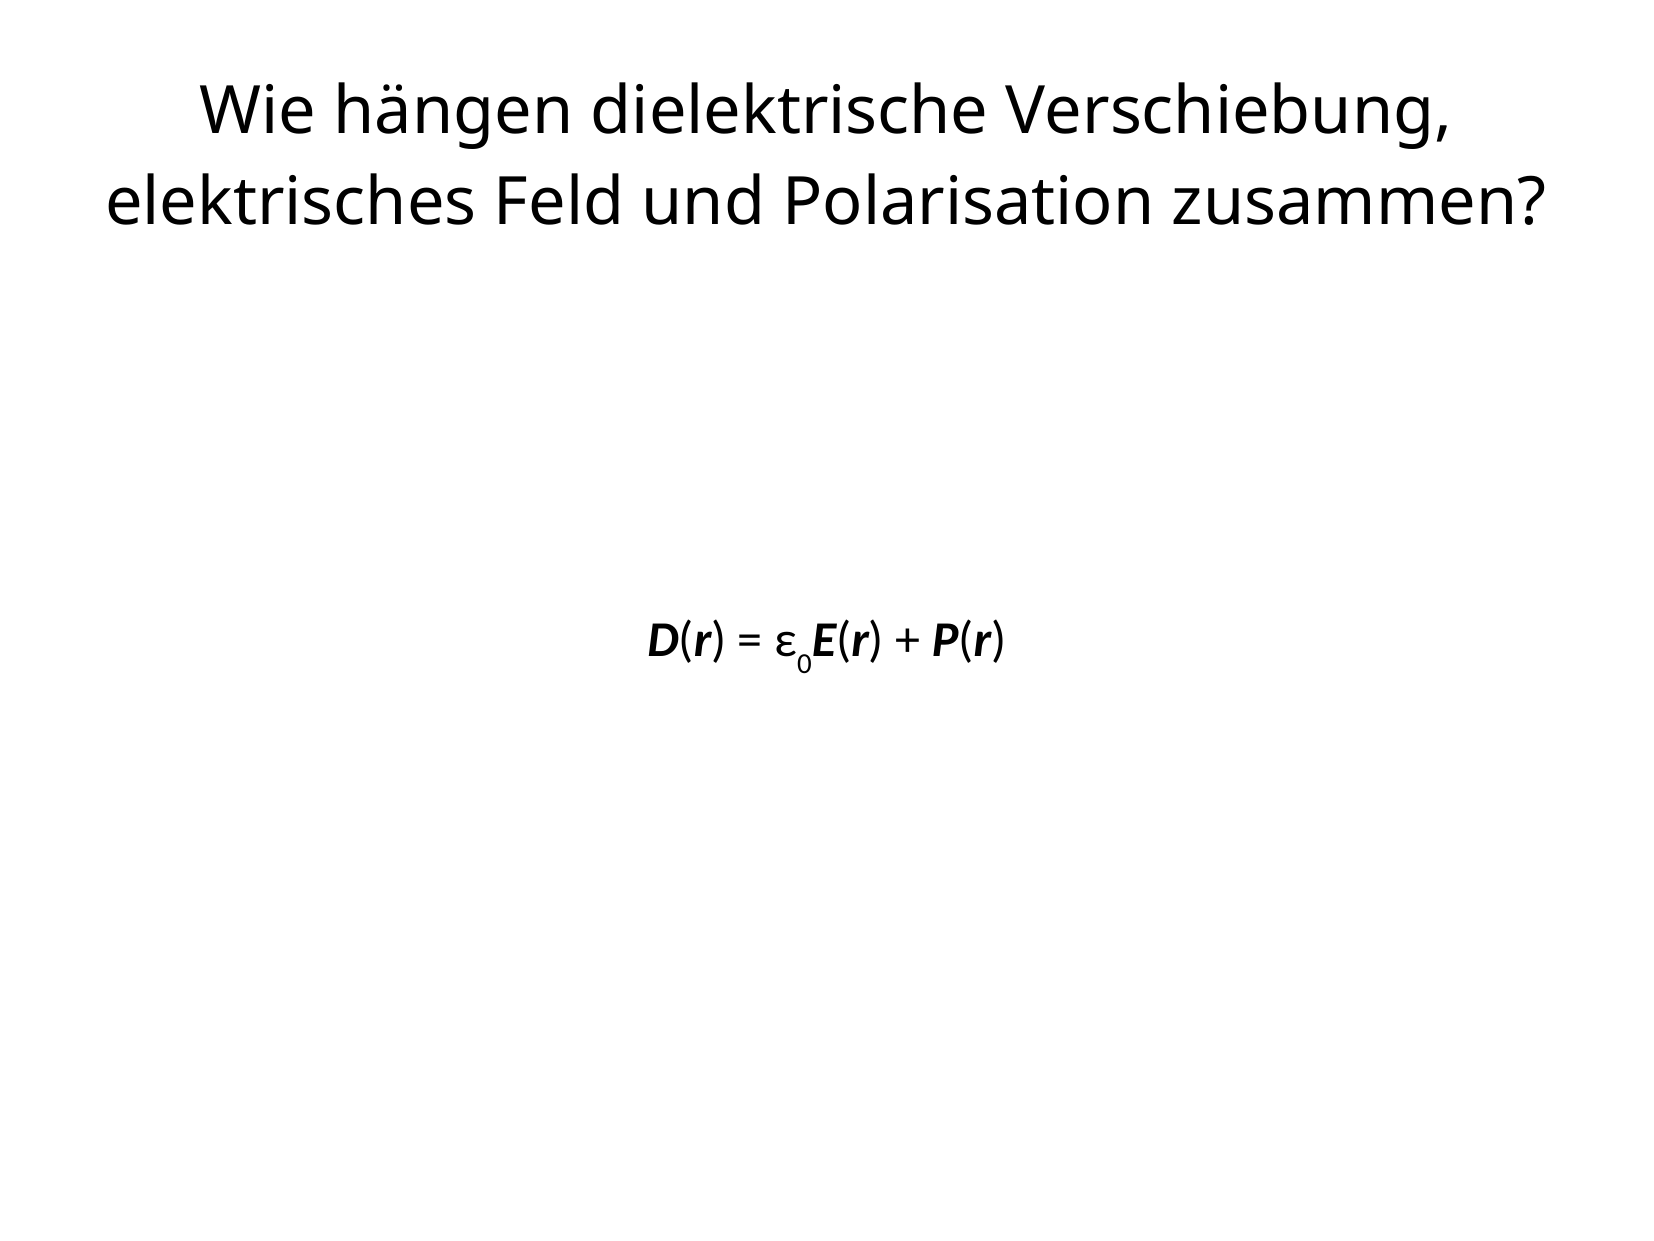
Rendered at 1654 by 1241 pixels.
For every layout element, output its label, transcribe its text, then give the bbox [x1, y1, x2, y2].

subtitle D(r) = ε0E(r) + P(r) [82, 290, 1571, 1010]
title Wie hängen dielektrische Verschiebung, elektrisches Feld und Polarisation zusammen? [82, 49, 1571, 257]
